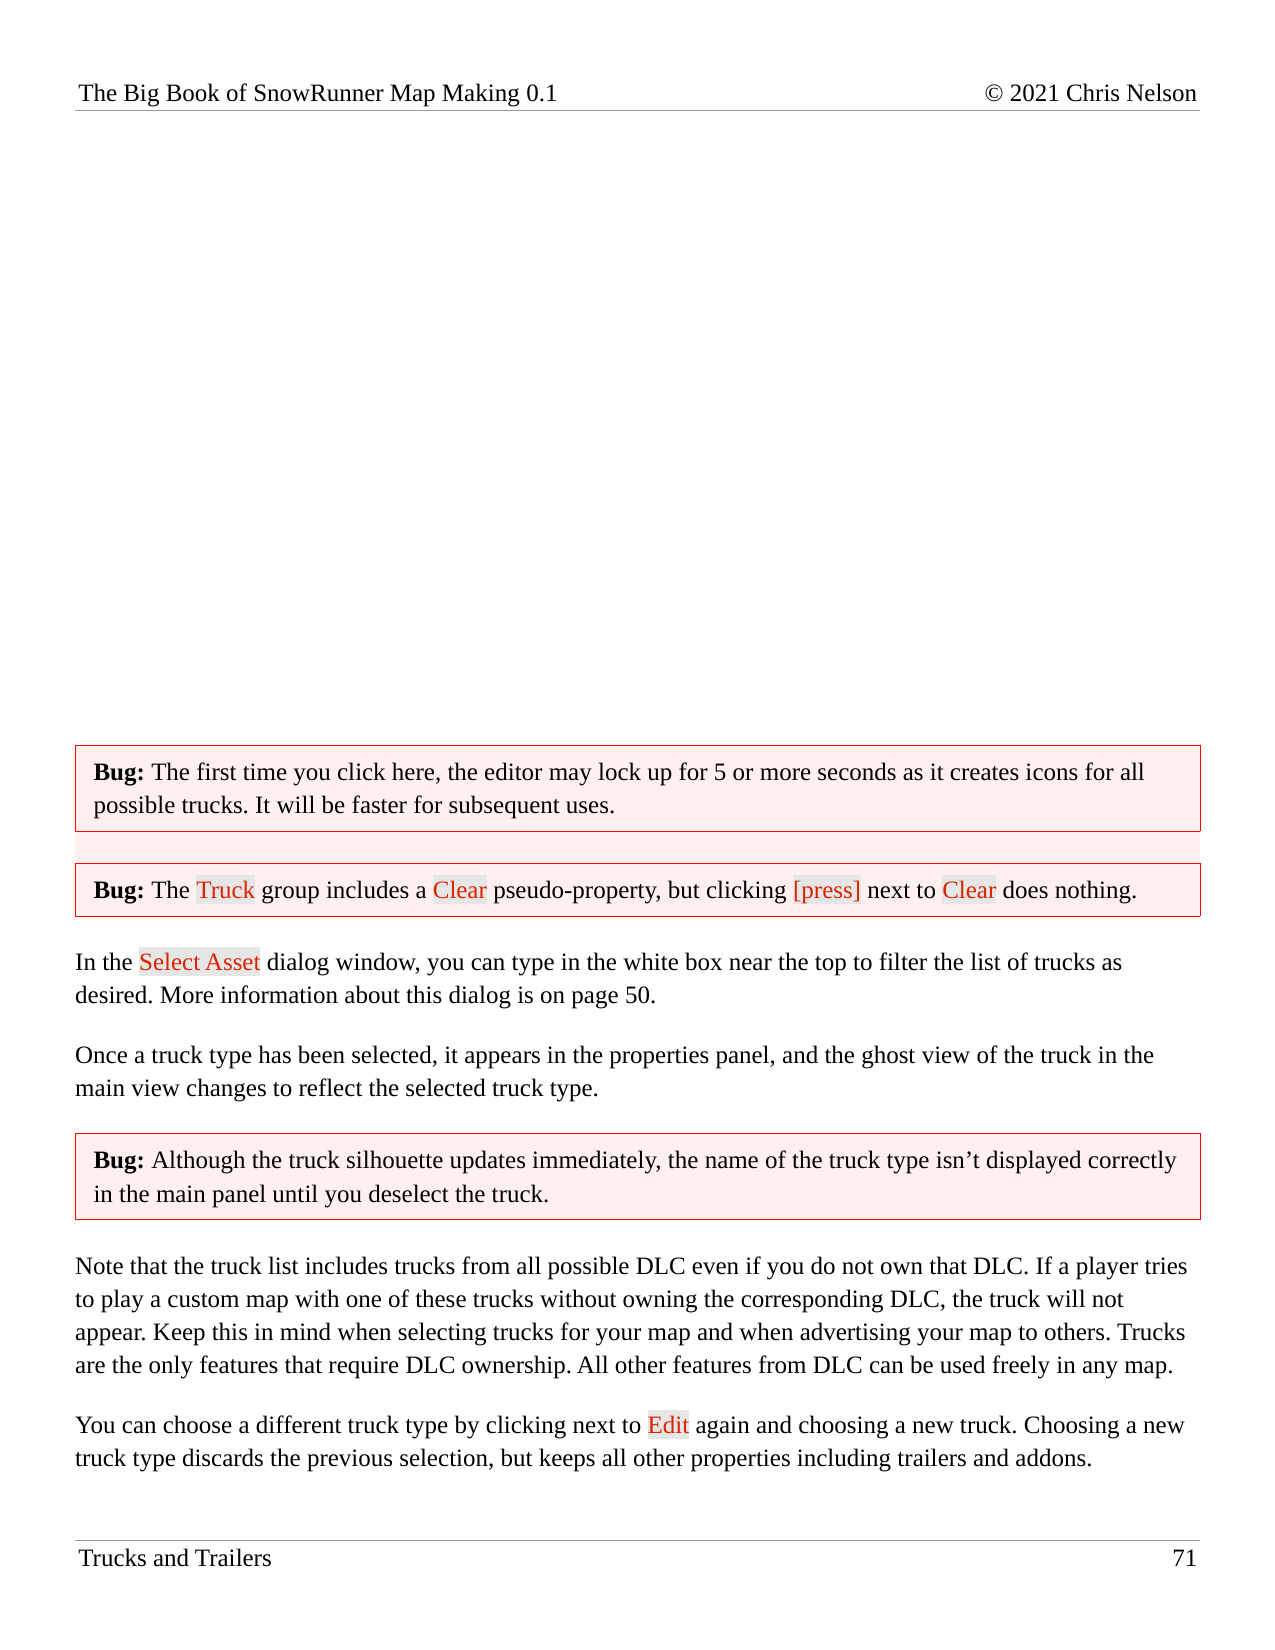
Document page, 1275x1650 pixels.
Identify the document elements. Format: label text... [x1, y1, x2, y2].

list Although the truck silhouette updates immediately, the name of the truck type isn’t displayed correctly in the main panel until you deselect the truck. [76, 1134, 1200, 1219]
list The Truck group includes a Clear pseudo-property, but clicking [press] next to Clear does nothing. [76, 864, 1200, 916]
text Note that the truck list includes trucks from all possible DLC even if you do not own that DLC. If a player tries to play a custom map with one of these trucks without owning the corresponding DLC, the truck will not appear. Keep this in mind when selecting trucks for your map and when advertising your map to others. Trucks are the only features that require DLC ownership. All other features from DLC can be used freely in any map. [75, 1251, 1200, 1379]
list The first time you click here, the editor may lock up for 5 or more seconds as it creates icons for all possible trucks. It will be faster for subsequent uses. [76, 746, 1200, 831]
text Once a truck type has been selected, it appears in the properties panel, and the ghost view of the truck in the main view changes to reflect the selected truck type. [75, 1040, 1200, 1102]
text In the Select Asset dialog window, you can type in the white box near the top to filter the list of trucks as desired. More information about this dialog is on page 50. [75, 947, 1200, 1009]
text You can choose a different truck type by clicking next to Edit again and choosing a new truck. Choosing a new truck type discards the previous selection, but keeps all other properties including trailers and addons. [75, 1410, 1200, 1472]
